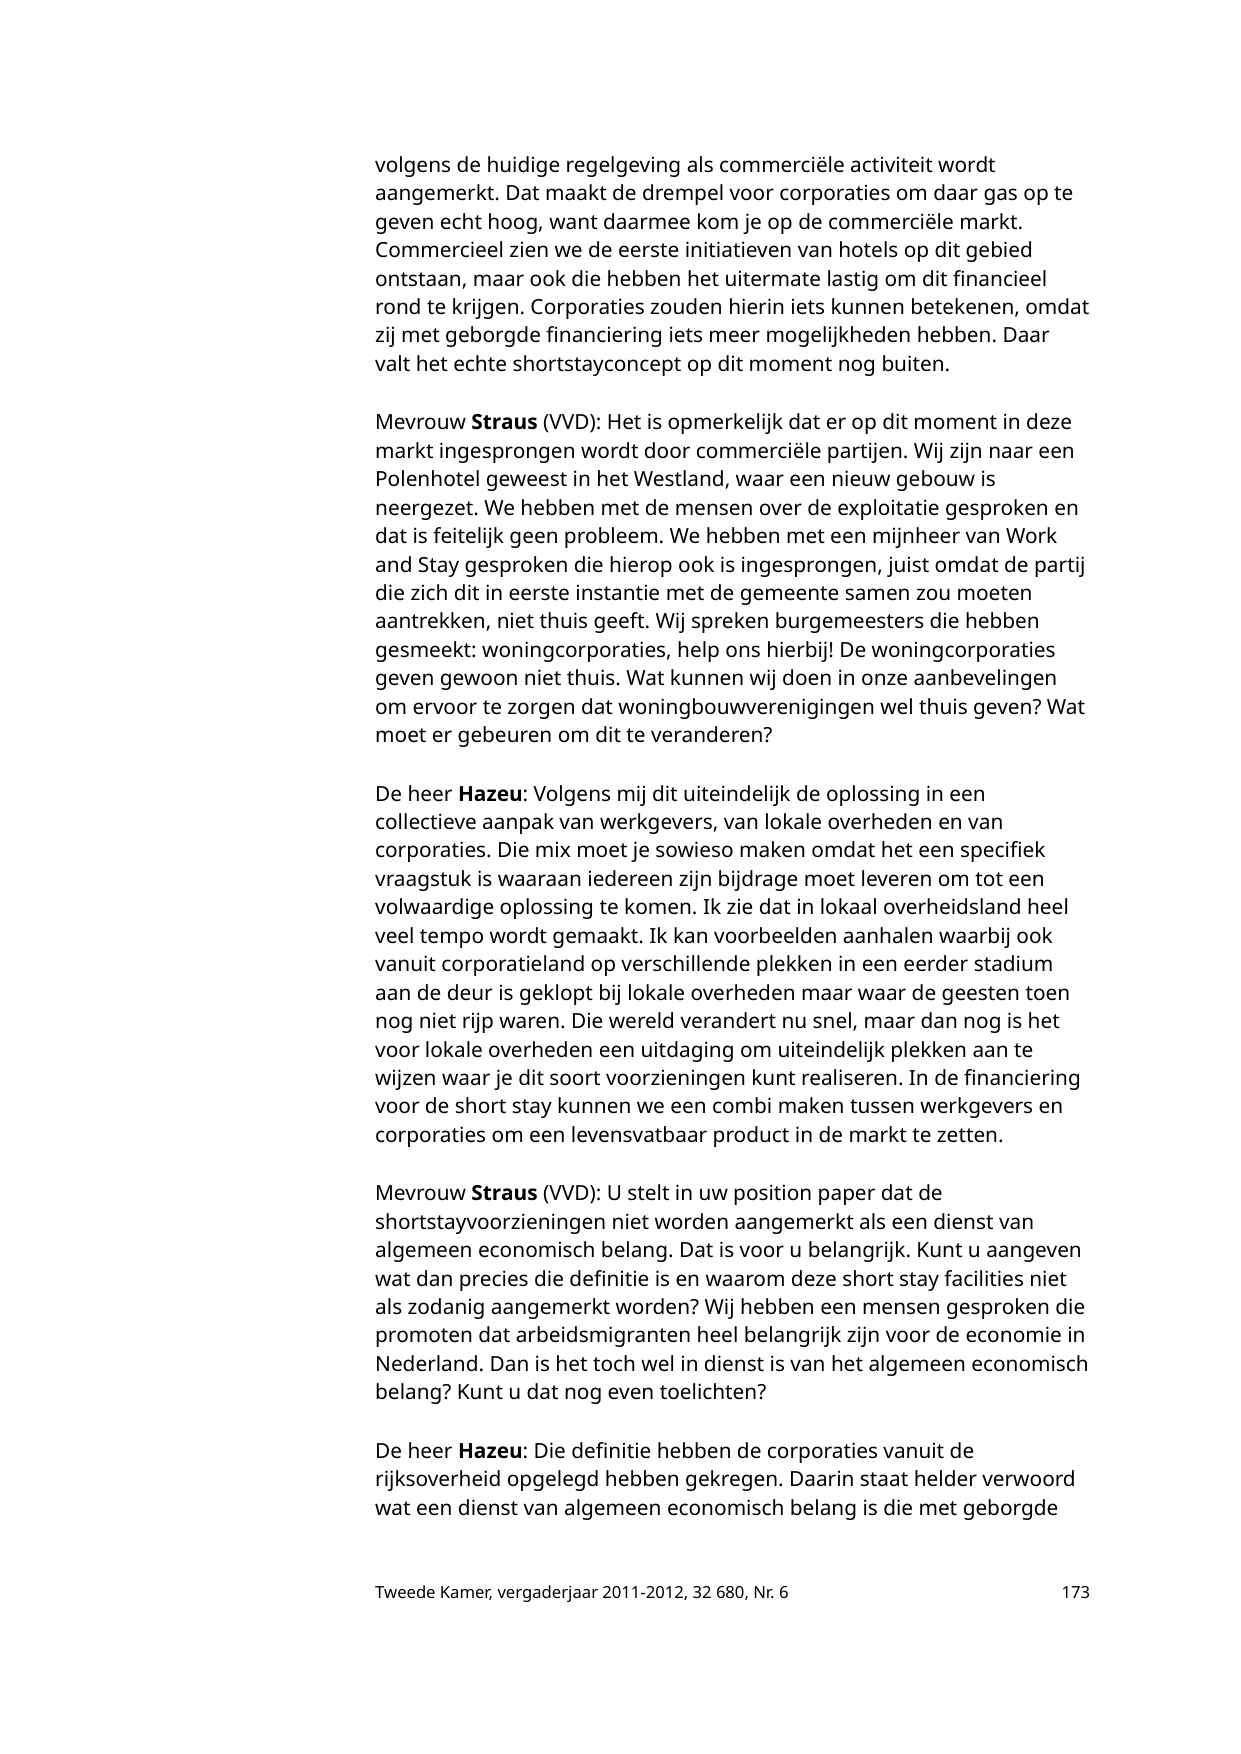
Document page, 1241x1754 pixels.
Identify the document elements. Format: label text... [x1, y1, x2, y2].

text Mevrouw Straus (VVD): Het is opmerkelijk dat er op dit moment in deze markt ingesprongen wordt door commerciële partijen. Wij zijn naar een Polenhotel geweest in het Westland, waar een nieuw gebouw is neergezet. We hebben met de mensen over de exploitatie gesproken en dat is feitelijk geen probleem. We hebben met een mijnheer van Work and Stay gesproken die hierop ook is ingesprongen, juist omdat de partij die zich dit in eerste instantie met de gemeente samen zou moeten aantrekken, niet thuis geeft. Wij spreken burgemeesters die hebben gesmeekt: woningcorporaties, help ons hierbij! De woningcorporaties geven gewoon niet thuis. Wat kunnen wij doen in onze aanbevelingen om ervoor te zorgen dat woningbouwverenigingen wel thuis geven? Wat moet er gebeuren om dit te veranderen? [375, 407, 1090, 749]
text De heer Hazeu: Volgens mij dit uiteindelijk de oplossing in een collectieve aanpak van werkgevers, van lokale overheden en van corporaties. Die mix moet je sowieso maken omdat het een specifiek vraagstuk is waaraan iedereen zijn bijdrage moet leveren om tot een volwaardige oplossing te komen. Ik zie dat in lokaal overheidsland heel veel tempo wordt gemaakt. Ik kan voorbeelden aanhalen waarbij ook vanuit corporatieland op verschillende plekken in een eerder stadium aan de deur is geklopt bij lokale overheden maar waar de geesten toen nog niet rijp waren. Die wereld verandert nu snel, maar dan nog is het voor lokale overheden een uitdaging om uiteindelijk plekken aan te wijzen waar je dit soort voorzieningen kunt realiseren. In de financiering voor de short stay kunnen we een combi maken tussen werkgevers en corporaties om een levensvatbaar product in de markt te zetten. [375, 779, 1090, 1148]
text Mevrouw Straus (VVD): U stelt in uw position paper dat de shortstayvoorzieningen niet worden aangemerkt als een dienst van algemeen economisch belang. Dat is voor u belangrijk. Kunt u aangeven wat dan precies die definitie is en waarom deze short stay facilities niet als zodanig aangemerkt worden? Wij hebben een mensen gesproken die promoten dat arbeidsmigranten heel belangrijk zijn voor de economie in Nederland. Dan is het toch wel in dienst is van het algemeen economisch belang? Kunt u dat nog even toelichten? [375, 1178, 1090, 1406]
text volgens de huidige regelgeving als commerciële activiteit wordt aangemerkt. Dat maakt de drempel voor corporaties om daar gas op te geven echt hoog, want daarmee kom je op de commerciële markt. Commercieel zien we de eerste initiatieven van hotels op dit gebied ontstaan, maar ook die hebben het uitermate lastig om dit financieel rond te krijgen. Corporaties zouden hierin iets kunnen betekenen, omdat zij met geborgde financiering iets meer mogelijkheden hebben. Daar valt het echte shortstayconcept op dit moment nog buiten. [375, 150, 1090, 377]
text De heer Hazeu: Die definitie hebben de corporaties vanuit de rijksoverheid opgelegd hebben gekregen. Daarin staat helder verwoord wat een dienst van algemeen economisch belang is die met geborgde [375, 1436, 1090, 1521]
